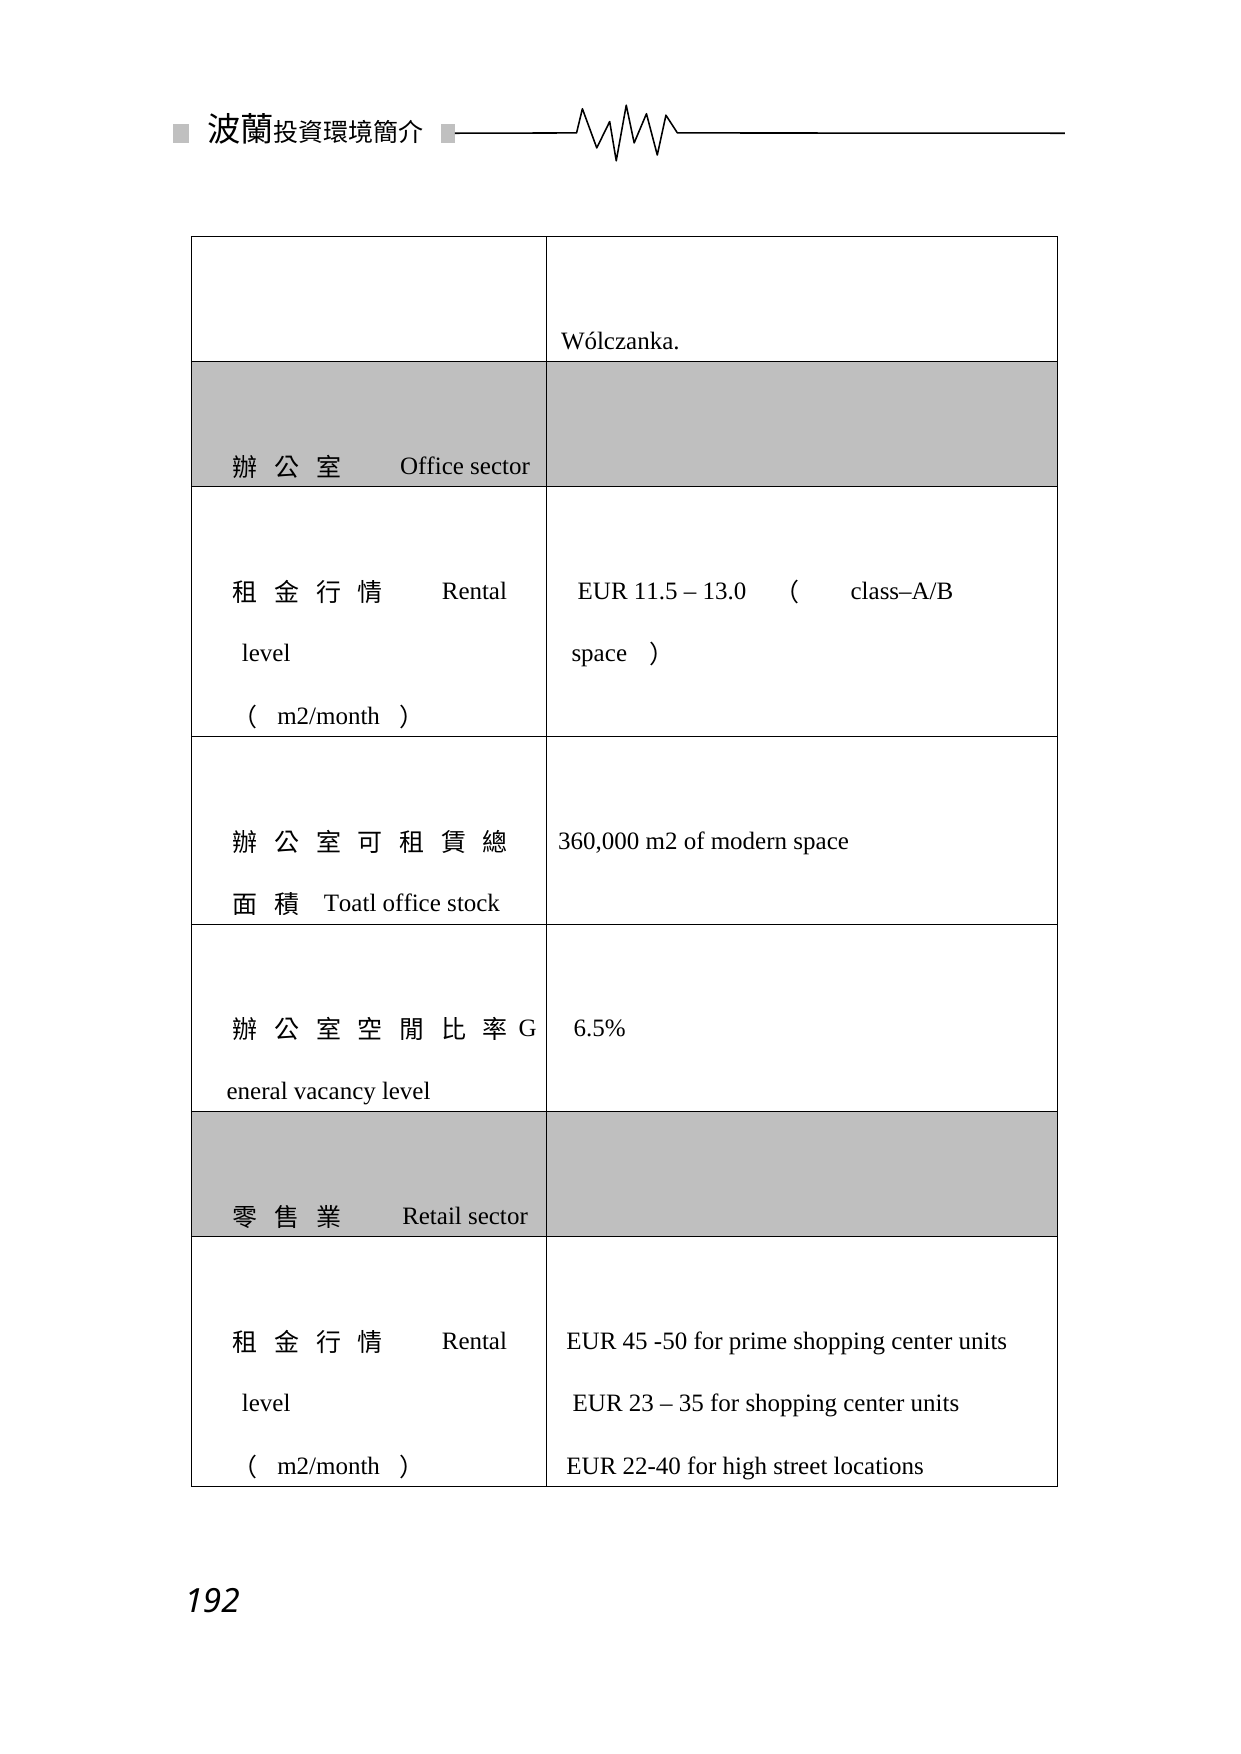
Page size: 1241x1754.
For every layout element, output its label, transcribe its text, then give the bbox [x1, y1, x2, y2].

table_cell 租金行情 Rental level （m2/month） [192, 1237, 546, 1486]
table_cell 零售業 Retail sector [192, 1112, 546, 1236]
table_cell EUR 45 -50 for prime shopping center units EUR 23 – 35 for shopping center units EUR 22-40 for high street locations [547, 1237, 1057, 1486]
table_cell 辦公室 Office sector [192, 362, 546, 486]
table_cell [547, 362, 1057, 486]
table_cell [192, 237, 546, 361]
table_cell 辦公室空閒比率General vacancy level [192, 925, 546, 1111]
table_cell 360,000 m2 of modern space [547, 737, 1057, 924]
table_cell 租金行情 Rental level （m2/month） [192, 487, 546, 736]
table_cell 6.5% [547, 925, 1057, 1111]
table_cell Wólczanka. [547, 237, 1057, 361]
table_cell [547, 1112, 1057, 1236]
table_cell 辦公室可租賃總面積Toatl office stock [192, 737, 546, 924]
table_cell EUR 11.5 – 13.0（ class–A/B space） [547, 487, 1057, 736]
